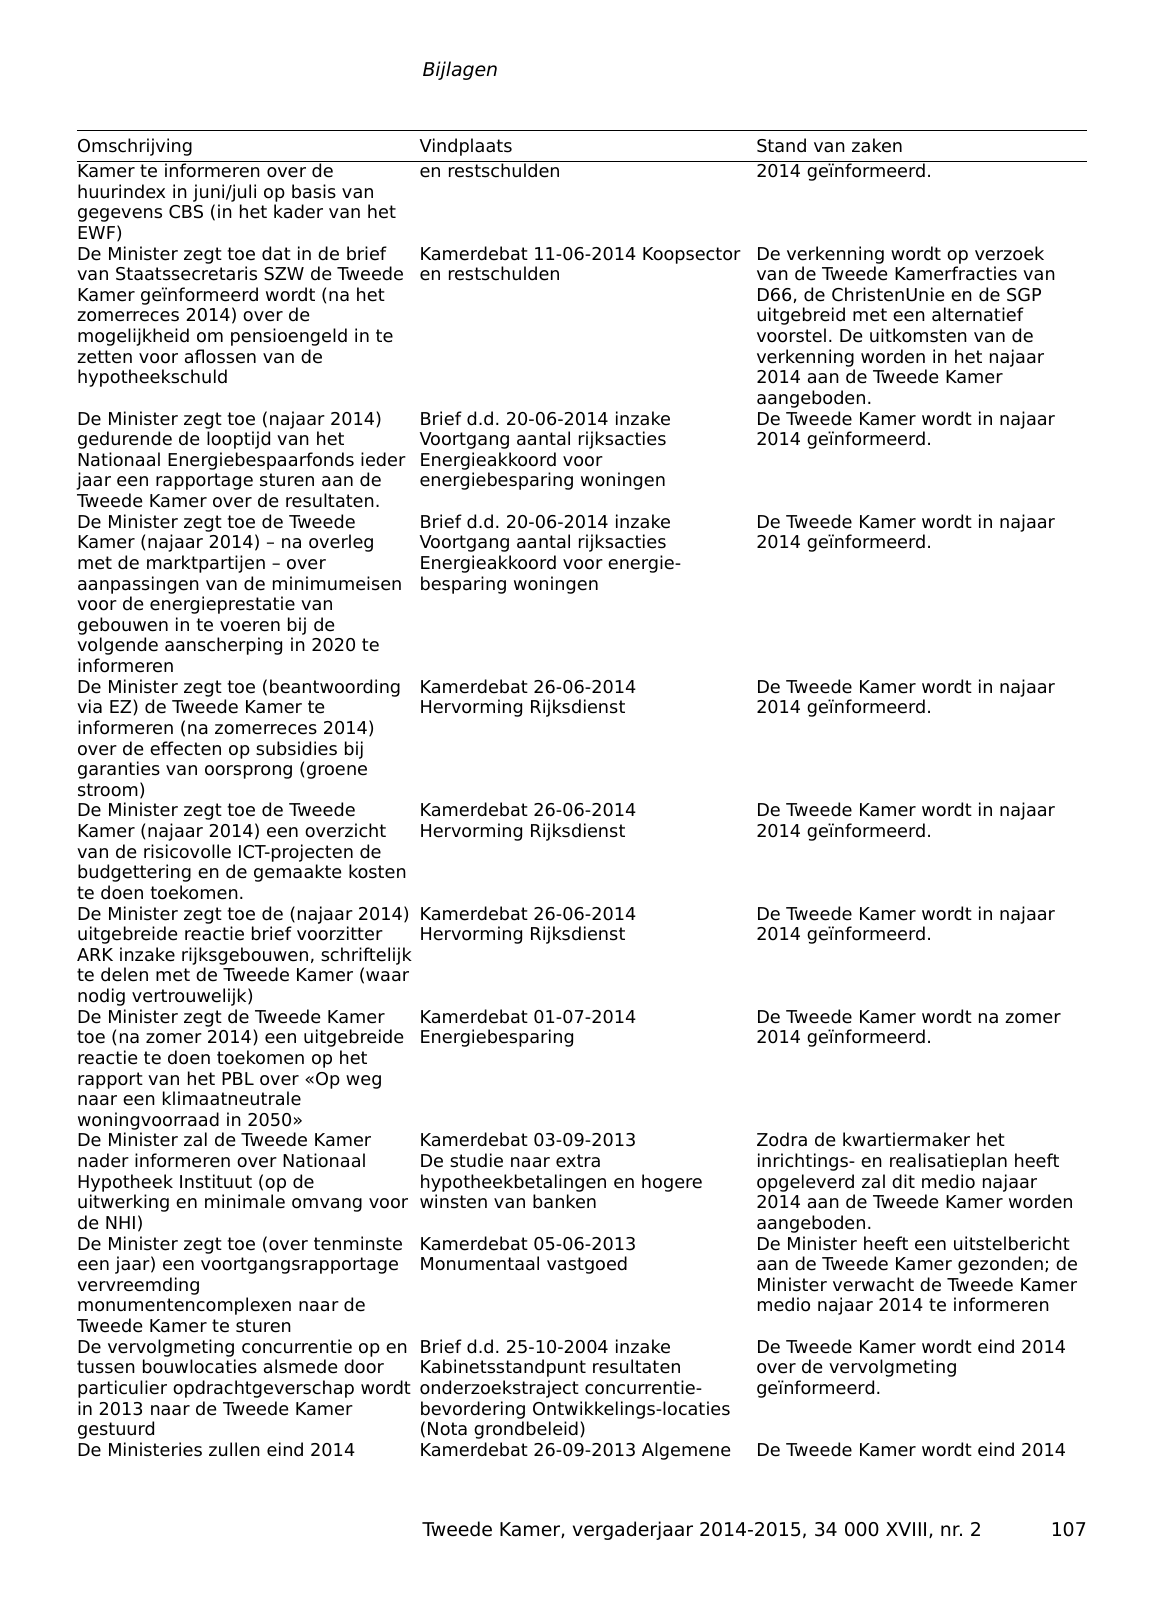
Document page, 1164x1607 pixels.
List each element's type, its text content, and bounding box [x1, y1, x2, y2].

table_cell De Tweede Kamer wordt in najaar 2014 geïnformeerd. [750, 800, 1087, 903]
table_cell De Tweede Kamer wordt eind 2014 [750, 1440, 1087, 1460]
table_cell Zodra de kwartiermaker het inrichtings- en realisatieplan heeft opgeleverd zal dit medio najaar 2014 aan de Tweede Kamer worden aangeboden. [750, 1130, 1087, 1233]
table_cell De Minister zegt toe dat in de brief van Staatssecretaris SZW de Tweede Kamer geïnformeerd wordt (na het zomerreces 2014) over de mogelijkheid om pensioengeld in te zetten voor aflossen van de hypotheekschuld [77, 244, 413, 408]
table_header Vindplaats [413, 131, 750, 161]
table_cell De Tweede Kamer wordt in najaar 2014 geïnformeerd. [750, 904, 1087, 1007]
table_cell De Tweede Kamer wordt eind 2014 over de vervolgmeting geïnformeerd. [750, 1337, 1087, 1440]
table_cell 2014 geïnformeerd. [750, 162, 1087, 243]
table_cell Kamerdebat 05-06-2013 Monumentaal vastgoed [413, 1234, 750, 1337]
table_cell en restschulden [413, 162, 750, 243]
table_cell Kamerdebat 26-06-2014 Hervorming Rijksdienst [413, 800, 750, 903]
table_cell De Minister zegt toe (beantwoording via EZ) de Tweede Kamer te informeren (na zomerreces 2014) over de effecten op subsidies bij garanties van oorsprong (groene stroom) [77, 677, 413, 800]
table_cell Kamerdebat 11-06-2014 Koopsector en restschulden [413, 244, 750, 408]
table_cell De Ministeries zullen eind 2014 [77, 1440, 413, 1460]
table_cell De Minister heeft een uitstelbericht aan de Tweede Kamer gezonden; de Minister verwacht de Tweede Kamer medio najaar 2014 te informeren [750, 1234, 1087, 1337]
table_cell Kamerdebat 01-07-2014 Energiebesparing [413, 1007, 750, 1130]
table_header Omschrijving [77, 131, 413, 161]
table_cell Kamer te informeren over de huurindex in juni/juli op basis van gegevens CBS (in het kader van het EWF) [77, 162, 413, 243]
table_cell Kamerdebat 03-09-2013 De studie naar extra hypotheekbetalingen en hogere winsten van banken [413, 1130, 750, 1233]
table_cell De Tweede Kamer wordt na zomer 2014 geïnformeerd. [750, 1007, 1087, 1130]
table_cell Brief d.d. 20-06-2014 inzake Voortgang aantal rijksacties Energieakkoord voor energiebesparing woningen [413, 409, 750, 512]
table_header Stand van zaken [750, 131, 1087, 161]
table_cell Kamerdebat 26-09-2013 Algemene [413, 1440, 750, 1460]
table_cell De Tweede Kamer wordt in najaar 2014 geïnformeerd. [750, 409, 1087, 512]
table_cell Kamerdebat 26-06-2014 Hervorming Rijksdienst [413, 904, 750, 1007]
table_cell De vervolgmeting concurrentie op en tussen bouwlocaties alsmede door particulier opdrachtgeverschap wordt in 2013 naar de Tweede Kamer gestuurd [77, 1337, 413, 1440]
table_cell De Tweede Kamer wordt in najaar 2014 geïnformeerd. [750, 677, 1087, 800]
table_cell De Minister zegt toe (najaar 2014) gedurende de looptijd van het Nationaal Energiebespaarfonds ieder jaar een rapportage sturen aan de Tweede Kamer over de resultaten. [77, 409, 413, 512]
table_cell De Minister zegt toe (over tenminste een jaar) een voortgangsrapportage vervreemding monumentencomplexen naar de Tweede Kamer te sturen [77, 1234, 413, 1337]
table_cell De Tweede Kamer wordt in najaar 2014 geïnformeerd. [750, 512, 1087, 677]
table_cell De Minister zegt de Tweede Kamer toe (na zomer 2014) een uitgebreide reactie te doen toekomen op het rapport van het PBL over «Op weg naar een klimaatneutrale woningvoorraad in 2050» [77, 1007, 413, 1130]
table_cell Brief d.d. 20-06-2014 inzake Voortgang aantal rijksacties Energieakkoord voor energie-besparing woningen [413, 512, 750, 677]
table_cell De verkenning wordt op verzoek van de Tweede Kamerfracties van D66, de ChristenUnie en de SGP uitgebreid met een alternatief voorstel. De uitkomsten van de verkenning worden in het najaar 2014 aan de Tweede Kamer aangeboden. [750, 244, 1087, 408]
table_cell Brief d.d. 25-10-2004 inzake Kabinetsstandpunt resultaten onderzoekstraject concurrentie-bevordering Ontwikkelings-locaties (Nota grondbeleid) [413, 1337, 750, 1440]
table_cell De Minister zegt toe de Tweede Kamer (najaar 2014) – na overleg met de marktpartijen – over aanpassingen van de minimumeisen voor de energieprestatie van gebouwen in te voeren bij de volgende aanscherping in 2020 te informeren [77, 512, 413, 677]
table_cell De Minister zegt toe de Tweede Kamer (najaar 2014) een overzicht van de risicovolle ICT-projecten de budgettering en de gemaakte kosten te doen toekomen. [77, 800, 413, 903]
table_cell Kamerdebat 26-06-2014 Hervorming Rijksdienst [413, 677, 750, 800]
table_cell De Minister zal de Tweede Kamer nader informeren over Nationaal Hypotheek Instituut (op de uitwerking en minimale omvang voor de NHI) [77, 1130, 413, 1233]
table_cell De Minister zegt toe de (najaar 2014) uitgebreide reactie brief voorzitter ARK inzake rijksgebouwen, schriftelijk te delen met de Tweede Kamer (waar nodig vertrouwelijk) [77, 904, 413, 1007]
